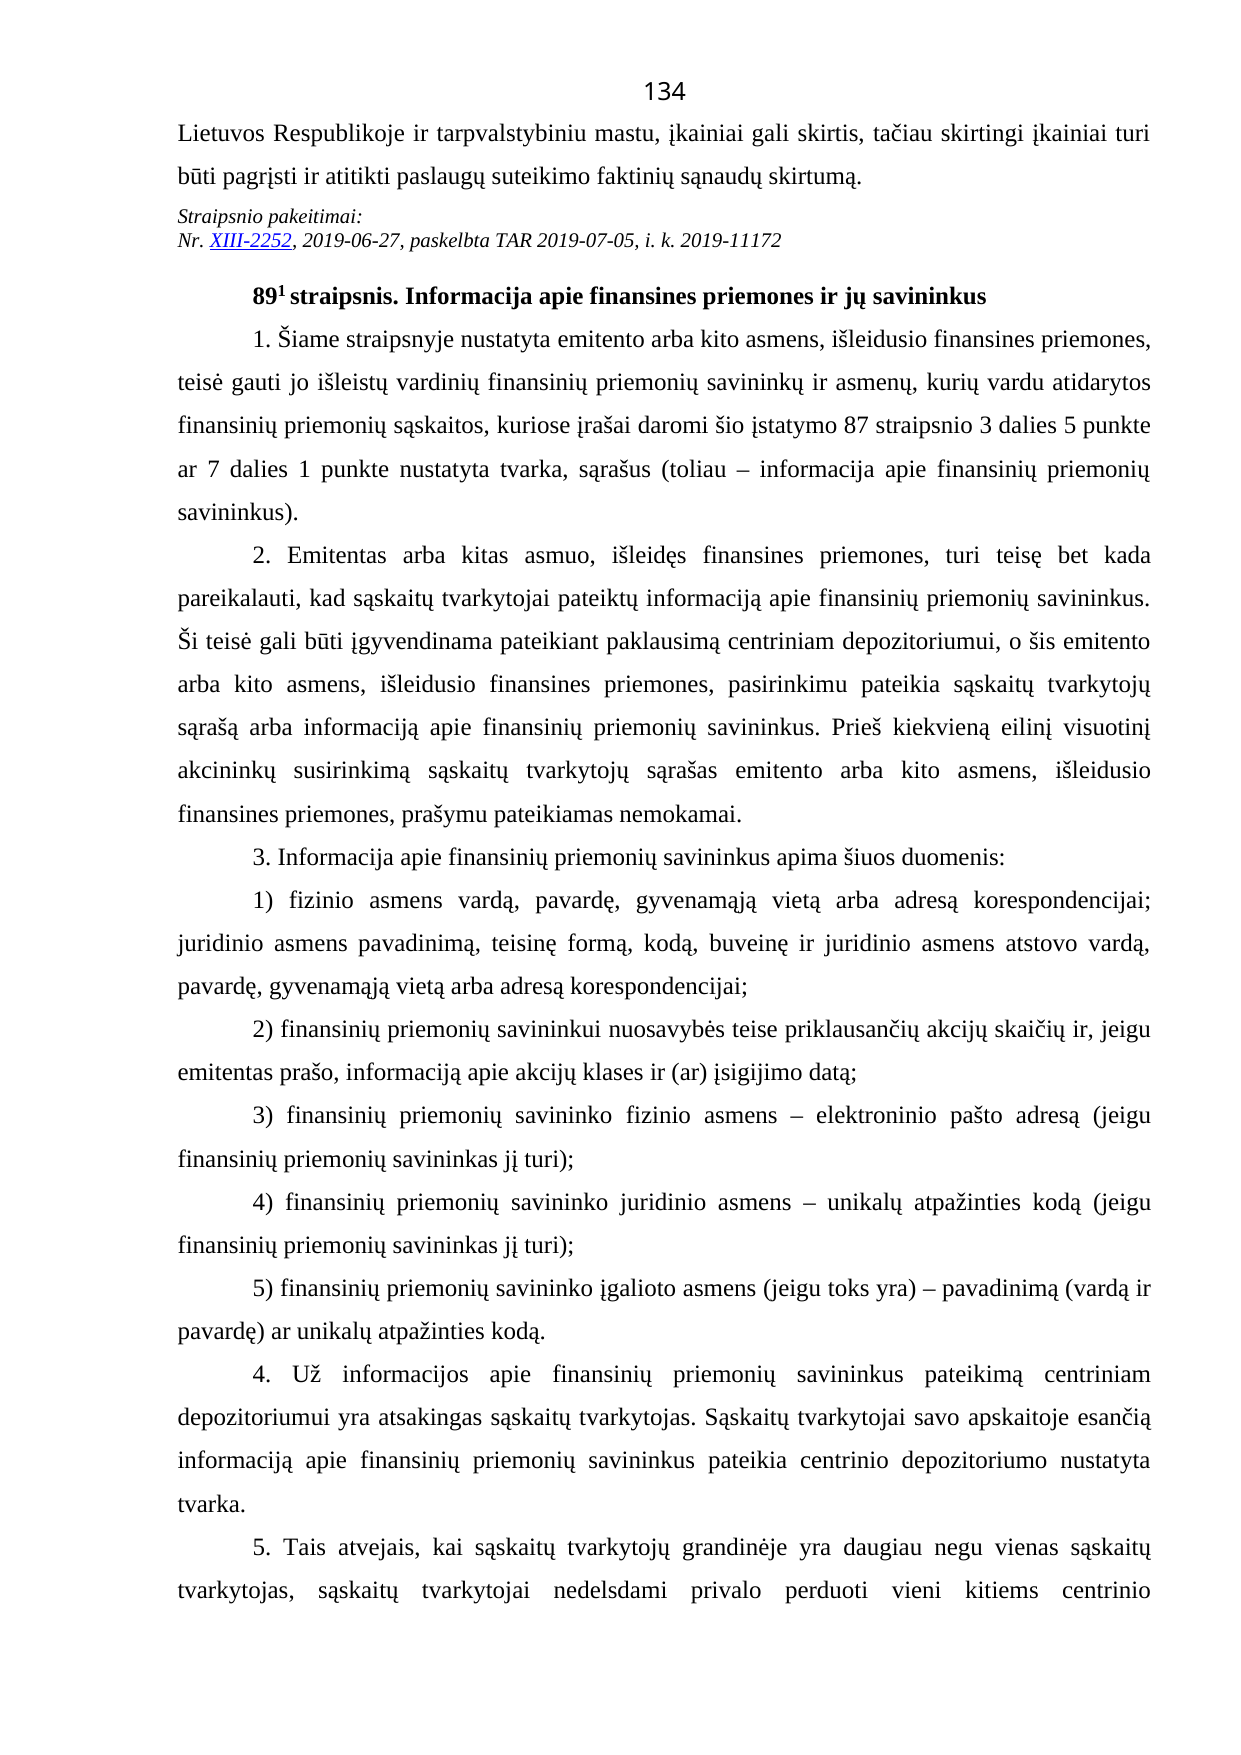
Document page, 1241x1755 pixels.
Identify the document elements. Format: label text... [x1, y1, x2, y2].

text 1. Šiame straipsnyje nustatyta emitento arba kito asmens, išleidusio finansines priemones, teisė gauti jo išleistų vardinių finansinių priemonių savininkų ir asmenų, kurių vardu atidarytos finansinių priemonių sąskaitos, kuriose įrašai daromi šio įstatymo 87 straipsnio 3 dalies 5 punkte ar 7 dalies 1 punkte nustatyta tvarka, sąrašus (toliau – informacija apie finansinių priemonių savininkus). [177, 324, 1152, 526]
text 891 straipsnis. Informacija apie finansines priemones ir jų savininkus [177, 281, 1152, 310]
text 3) finansinių priemonių savininko fizinio asmens – elektroninio pašto adresą (jeigu finansinių priemonių savininkas jį turi); [177, 1101, 1152, 1172]
text 4. Už informacijos apie finansinių priemonių savininkus pateikimą centriniam depozitoriumui yra atsakingas sąskaitų tvarkytojas. Sąskaitų tvarkytojai savo apskaitoje esančią informaciją apie finansinių priemonių savininkus pateikia centrinio depozitoriumo nustatyta tvarka. [177, 1359, 1152, 1517]
text 2) finansinių priemonių savininkui nuosavybės teise priklausančių akcijų skaičių ir, jeigu emitentas prašo, informaciją apie akcijų klases ir (ar) įsigijimo datą; [177, 1014, 1152, 1086]
text 1) fizinio asmens vardą, pavardę, gyvenamąją vietą arba adresą korespondencijai; juridinio asmens pavadinimą, teisinę formą, kodą, buveinę ir juridinio asmens atstovo vardą, pavardę, gyvenamąją vietą arba adresą korespondencijai; [177, 885, 1152, 1000]
text Straipsnio pakeitimai: [177, 204, 1152, 228]
text 2. Emitentas arba kitas asmuo, išleidęs finansines priemones, turi teisę bet kada pareikalauti, kad sąskaitų tvarkytojai pateiktų informaciją apie finansinių priemonių savininkus. Ši teisė gali būti įgyvendinama pateikiant paklausimą centriniam depozitoriumui, o šis emitento arba kito asmens, išleidusio finansines priemones, pasirinkimu pateikia sąskaitų tvarkytojų sąrašą arba informaciją apie finansinių priemonių savininkus. Prieš kiekvieną eilinį visuotinį akcininkų susirinkimą sąskaitų tvarkytojų sąrašas emitento arba kito asmens, išleidusio finansines priemones, prašymu pateikiamas nemokamai. [177, 540, 1152, 827]
text Lietuvos Respublikoje ir tarpvalstybiniu mastu, įkainiai gali skirtis, tačiau skirtingi įkainiai turi būti pagrįsti ir atitikti paslaugų suteikimo faktinių sąnaudų skirtumą. [177, 118, 1152, 190]
text 4) finansinių priemonių savininko juridinio asmens – unikalų atpažinties kodą (jeigu finansinių priemonių savininkas jį turi); [177, 1187, 1152, 1259]
text 5) finansinių priemonių savininko įgalioto asmens (jeigu toks yra) – pavadinimą (vardą ir pavardę) ar unikalų atpažinties kodą. [177, 1273, 1152, 1345]
text 3. Informacija apie finansinių priemonių savininkus apima šiuos duomenis: [177, 842, 1152, 871]
text Nr. XIII-2252, 2019-06-27, paskelbta TAR 2019-07-05, i. k. 2019-11172 [177, 228, 1152, 252]
text 5. Tais atvejais, kai sąskaitų tvarkytojų grandinėje yra daugiau negu vienas sąskaitų tvarkytojas, sąskaitų tvarkytojai nedelsdami privalo perduoti vieni kitiems centrinio [177, 1532, 1152, 1604]
